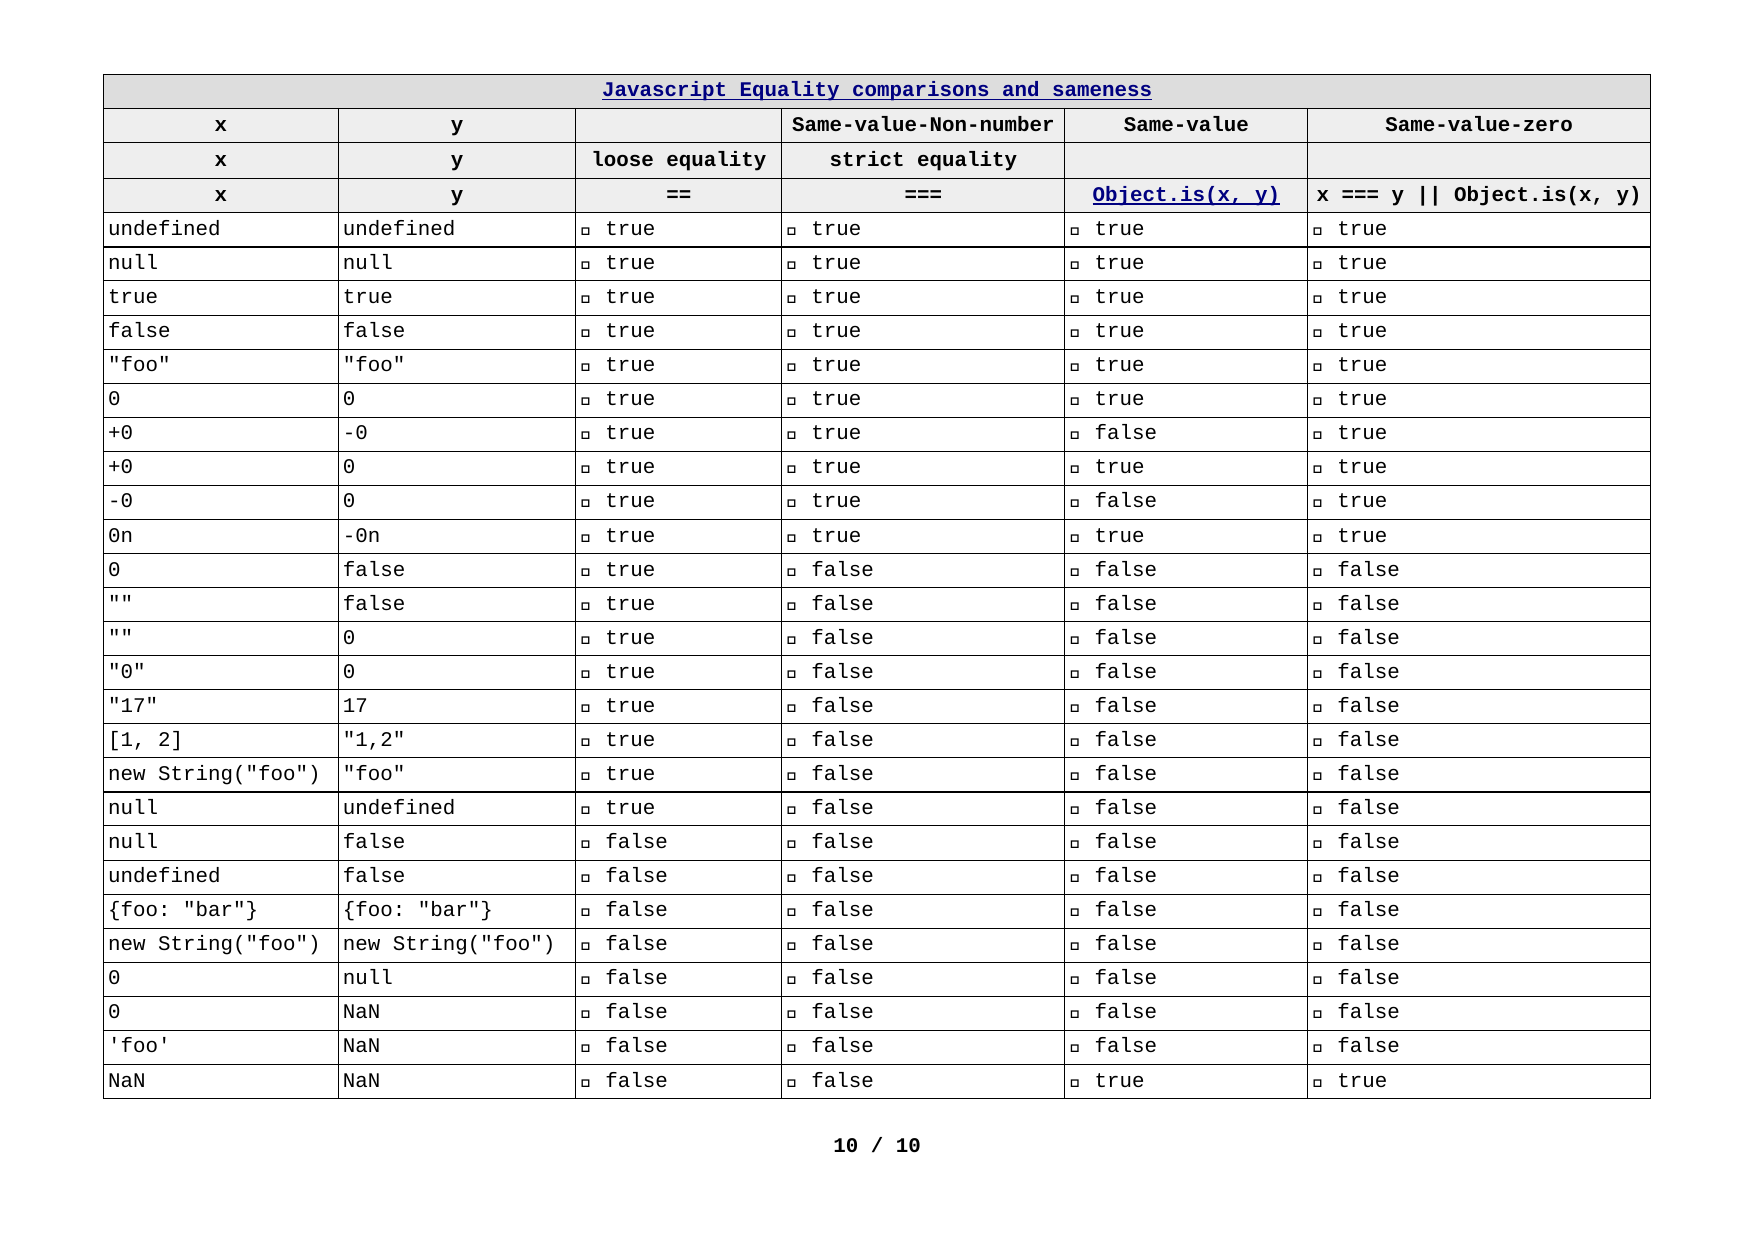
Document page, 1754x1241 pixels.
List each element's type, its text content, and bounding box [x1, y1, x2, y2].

table_cell ✅ true [576, 758, 781, 791]
table_cell Object.is(x, y) [1065, 179, 1307, 212]
table_cell true [104, 281, 338, 314]
table_cell new String("foo") [339, 929, 575, 962]
table_cell ✅ true [576, 554, 781, 587]
table_cell undefined [104, 213, 338, 246]
table_cell undefined [104, 861, 338, 893]
table_cell ❌ false [1308, 861, 1650, 893]
table_cell ❌ false [1308, 963, 1650, 996]
table_cell +0 [104, 418, 338, 451]
table_cell ✅ true [1065, 1065, 1307, 1098]
table_cell ✅ true [1065, 452, 1307, 485]
table_cell ❌ false [1065, 656, 1307, 689]
table_cell ❌ false [1308, 895, 1650, 928]
table_cell ✅ true [1308, 248, 1650, 280]
table_cell ❌ false [576, 861, 781, 893]
table_cell ✅ true [782, 520, 1064, 553]
table_cell null [339, 963, 575, 996]
table_cell ✅ true [782, 281, 1064, 314]
table_cell NaN [339, 1031, 575, 1064]
table_cell ❌ false [782, 554, 1064, 587]
table_cell "" [104, 622, 338, 655]
table_cell undefined [339, 213, 575, 246]
table_cell [576, 109, 781, 142]
table_cell false [339, 826, 575, 859]
table_cell ❌ false [1065, 588, 1307, 621]
table_cell ✅ true [1308, 452, 1650, 485]
table_cell ❌ false [1308, 622, 1650, 655]
table_cell 0 [339, 622, 575, 655]
table_cell == [576, 179, 781, 212]
table_cell ❌ false [1308, 826, 1650, 859]
table_cell 'foo' [104, 1031, 338, 1064]
table_cell ❌ false [576, 1031, 781, 1064]
table_cell ❌ false [1065, 724, 1307, 757]
table_cell ✅ true [576, 418, 781, 451]
table_cell -0n [339, 520, 575, 553]
table_cell ✅ true [576, 281, 781, 314]
table_cell ✅ true [576, 213, 781, 246]
table_cell ✅ true [576, 520, 781, 553]
table_cell ❌ false [576, 997, 781, 1030]
table_cell NaN [104, 1065, 338, 1098]
table_cell y [339, 109, 575, 142]
table_cell ✅ true [1308, 418, 1650, 451]
table_cell "foo" [339, 350, 575, 383]
table_cell ❌ false [1308, 997, 1650, 1030]
table_cell ❌ false [1065, 1031, 1307, 1064]
table_cell [1065, 143, 1307, 178]
table_cell ✅ true [782, 384, 1064, 417]
table_cell "foo" [104, 350, 338, 383]
table_cell ❌ false [1065, 861, 1307, 893]
table_cell ❌ false [1308, 1031, 1650, 1064]
table_cell ✅ true [576, 452, 781, 485]
table_cell 0n [104, 520, 338, 553]
table_cell -0 [339, 418, 575, 451]
table_cell false [339, 316, 575, 348]
table_cell 0 [104, 554, 338, 587]
table_cell false [339, 861, 575, 893]
table_cell Same-value [1065, 109, 1307, 142]
table_cell ✅ true [1308, 316, 1650, 348]
table_cell "0" [104, 656, 338, 689]
table_cell ❌ false [782, 690, 1064, 723]
table_cell ❌ false [1065, 690, 1307, 723]
table_cell x [104, 179, 338, 212]
table_cell ❌ false [1308, 588, 1650, 621]
table_cell ❌ false [1065, 758, 1307, 791]
table_cell ✅ true [576, 690, 781, 723]
table_cell {foo: "bar"} [339, 895, 575, 928]
table_cell ✅ true [782, 350, 1064, 383]
table_cell 0 [104, 963, 338, 996]
table_cell ✅ true [576, 622, 781, 655]
table_cell ✅ true [1308, 281, 1650, 314]
table_cell ✅ true [1065, 213, 1307, 246]
table_cell ❌ false [576, 963, 781, 996]
table_cell y [339, 179, 575, 212]
table_cell false [339, 554, 575, 587]
table_cell NaN [339, 997, 575, 1030]
table_cell ✅ true [782, 248, 1064, 280]
table_cell ❌ false [782, 895, 1064, 928]
table_cell ✅ true [576, 793, 781, 825]
table_cell ✅ true [782, 418, 1064, 451]
table_cell === [782, 179, 1064, 212]
table_cell ✅ true [576, 486, 781, 519]
table_cell ❌ false [782, 997, 1064, 1030]
table_cell ❌ false [782, 1031, 1064, 1064]
table_cell ✅ true [1308, 1065, 1650, 1098]
table_cell 0 [104, 997, 338, 1030]
table_cell ❌ false [1065, 929, 1307, 962]
table_cell new String("foo") [104, 929, 338, 962]
table_cell 0 [339, 384, 575, 417]
table_cell ❌ false [782, 622, 1064, 655]
table_cell ✅ true [1308, 384, 1650, 417]
table_cell ✅ true [1308, 520, 1650, 553]
table_cell ❌ false [782, 793, 1064, 825]
table_cell ❌ false [576, 929, 781, 962]
table_cell "1,2" [339, 724, 575, 757]
table_cell false [104, 316, 338, 348]
table_cell ✅ true [1065, 350, 1307, 383]
table_cell ✅ true [1065, 520, 1307, 553]
table_cell ✅ true [1065, 281, 1307, 314]
table_cell ❌ false [576, 895, 781, 928]
table_cell y [339, 143, 575, 178]
table_cell ❌ false [1308, 758, 1650, 791]
table_cell ✅ true [1308, 213, 1650, 246]
table_cell "17" [104, 690, 338, 723]
table_cell ✅ true [1308, 350, 1650, 383]
table_cell ❌ false [1065, 418, 1307, 451]
table_cell ❌ false [576, 1065, 781, 1098]
table_cell +0 [104, 452, 338, 485]
table_cell ❌ false [1308, 690, 1650, 723]
table_cell undefined [339, 793, 575, 825]
table_cell ✅ true [1065, 248, 1307, 280]
table_cell Same-value-zero [1308, 109, 1650, 142]
table_cell ❌ false [782, 724, 1064, 757]
table_cell ❌ false [1308, 793, 1650, 825]
table_cell ❌ false [782, 656, 1064, 689]
table_cell 0 [339, 656, 575, 689]
table_cell ✅ true [782, 316, 1064, 348]
table_cell ✅ true [782, 486, 1064, 519]
table_cell NaN [339, 1065, 575, 1098]
table_cell x [104, 143, 338, 178]
table_cell ✅ true [576, 316, 781, 348]
table_cell null [339, 248, 575, 280]
table_cell ❌ false [782, 929, 1064, 962]
table_cell ❌ false [1308, 929, 1650, 962]
table_cell ✅ true [1065, 316, 1307, 348]
table_cell false [339, 588, 575, 621]
table_cell ✅ true [576, 248, 781, 280]
table_cell ❌ false [1065, 554, 1307, 587]
table_cell ❌ false [782, 758, 1064, 791]
table_cell ✅ true [782, 452, 1064, 485]
table_cell ✅ true [1065, 384, 1307, 417]
table_cell 0 [339, 486, 575, 519]
table_cell ❌ false [782, 1065, 1064, 1098]
table_cell ❌ false [1065, 895, 1307, 928]
table_cell loose equality [576, 143, 781, 178]
table_cell x [104, 109, 338, 142]
table_cell [1, 2] [104, 724, 338, 757]
table_cell ❌ false [576, 826, 781, 859]
table_cell ❌ false [1065, 486, 1307, 519]
table_cell -0 [104, 486, 338, 519]
table_cell ❌ false [782, 963, 1064, 996]
table_cell ✅ true [1308, 486, 1650, 519]
table_cell 0 [339, 452, 575, 485]
table_cell ✅ true [576, 350, 781, 383]
table_cell ❌ false [782, 861, 1064, 893]
table_cell "" [104, 588, 338, 621]
table_cell null [104, 793, 338, 825]
table_cell x === y || Object.is(x, y) [1308, 179, 1650, 212]
table_cell null [104, 248, 338, 280]
table_cell 0 [104, 384, 338, 417]
table_cell ✅ true [576, 656, 781, 689]
table_cell null [104, 826, 338, 859]
table_cell ❌ false [1308, 656, 1650, 689]
table_cell ❌ false [1065, 622, 1307, 655]
table_cell ❌ false [1308, 724, 1650, 757]
table_cell ❌ false [782, 826, 1064, 859]
table_cell ❌ false [1065, 826, 1307, 859]
table_cell 17 [339, 690, 575, 723]
table_cell {foo: "bar"} [104, 895, 338, 928]
table_cell Same-value-Non-number [782, 109, 1064, 142]
table_cell ✅ true [576, 588, 781, 621]
table_cell ❌ false [1308, 554, 1650, 587]
table_cell ❌ false [782, 588, 1064, 621]
table_cell ❌ false [1065, 997, 1307, 1030]
table_cell ✅ true [576, 384, 781, 417]
table_cell ✅ true [576, 724, 781, 757]
table_cell true [339, 281, 575, 314]
table_header Javascript Equality comparisons and sameness [104, 75, 1650, 108]
table_cell ❌ false [1065, 793, 1307, 825]
table_cell ✅ true [782, 213, 1064, 246]
table_cell [1308, 143, 1650, 178]
table_cell new String("foo") [104, 758, 338, 791]
table_cell strict equality [782, 143, 1064, 178]
table_cell ❌ false [1065, 963, 1307, 996]
table_cell "foo" [339, 758, 575, 791]
